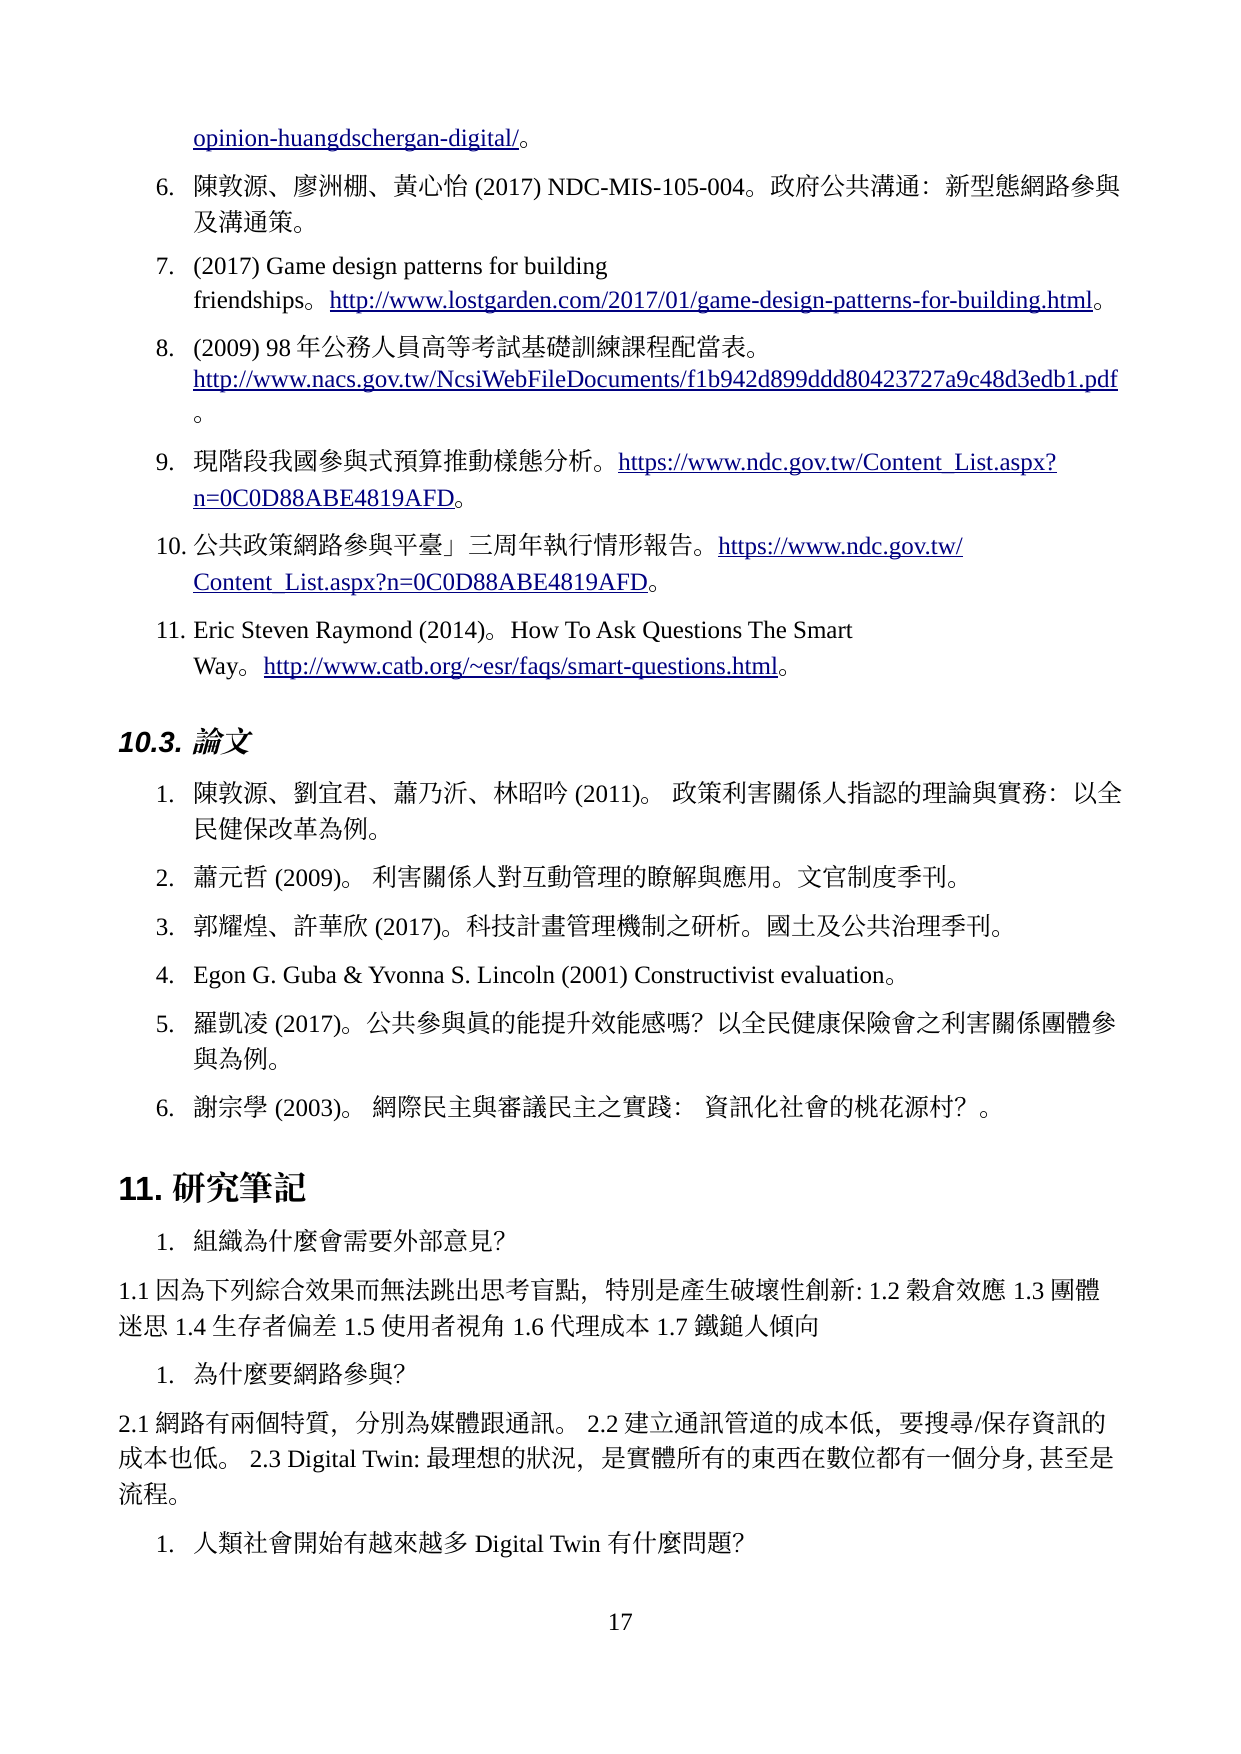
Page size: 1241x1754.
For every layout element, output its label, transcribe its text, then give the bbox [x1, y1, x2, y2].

list 謝宗學 (2003)。 網際民主與審議民主之實踐： 資訊化社會的桃花源村？。 [156, 1088, 1122, 1124]
list 為什麼要網路參與？ [156, 1355, 1122, 1391]
subtitle 論文 [118, 719, 1122, 761]
list Eric Steven Raymond (2014)。How To Ask Questions The Smart Way。http://www.catb.org/~esr/faqs/smart-questions.html。 [156, 610, 1122, 682]
list 陳敦源、劉宜君、蕭乃沂、林昭吟 (2011)。 政策利害關係人指認的理論與實務：以全民健保改革為例。 [156, 774, 1122, 846]
list 公共政策網路參與平臺」三周年執行情形報告。https://www.ndc.gov.tw/Content_List.aspx?n=0C0D88ABE4819AFD。 [156, 526, 1122, 597]
list opinion-huangdschergan-digital/。 [156, 118, 1122, 154]
list Egon G. Guba & Yvonna S. Lincoln (2001) Constructivist evaluation。 [156, 955, 1122, 991]
text 2.1 網路有兩個特質，分別為媒體跟通訊。 2.2 建立通訊管道的成本低，要搜尋/保存資訊的成本也低。 2.3 Digital Twin: 最理想的狀況，是實體所有的東西在數位都有一個分身, 甚至是流程。 [118, 1403, 1122, 1511]
list 陳敦源、廖洲棚、黃心怡 (2017) NDC-MIS-105-004。政府公共溝通：新型態網路參與及溝通策。 [156, 167, 1122, 238]
list 組織為什麼會需要外部意見？ [156, 1222, 1122, 1258]
list 羅凱凌 (2017)。公共參與眞的能提升效能感嗎？以全民健康保險會之利害關係團體參與為例。 [156, 1003, 1122, 1075]
text 1.1 因為下列綜合效果而無法跳出思考盲點，特別是產生破壞性創新: 1.2 穀倉效應 1.3 團體迷思 1.4 生存者偏差 1.5 使用者視角 1.6 代理成本 1.7 鐵鎚人傾向 [118, 1270, 1122, 1342]
list 人類社會開始有越來越多 Digital Twin 有什麼問題？ [156, 1523, 1122, 1559]
list 蕭元哲 (2009)。 利害關係人對互動管理的瞭解與應用。文官制度季刊。 [156, 858, 1122, 894]
list (2017) Game design patterns for building friendships。http://www.lostgarden.com/2017/01/game-design-patterns-for-building.html。 [156, 251, 1122, 316]
list (2009) 98年公務人員高等考試基礎訓練課程配當表。http://www.nacs.gov.tw/NcsiWebFileDocuments/f1b942d899ddd80423727a9c48d3edb1.pdf。 [156, 328, 1122, 429]
list 現階段我國參與式預算推動樣態分析。https://www.ndc.gov.tw/Content_List.aspx?n=0C0D88ABE4819AFD。 [156, 441, 1122, 513]
subtitle 研究筆記 [118, 1161, 1122, 1209]
list 郭耀煌、許華欣 (2017)。科技計畫管理機制之研析。國土及公共治理季刊。 [156, 907, 1122, 942]
